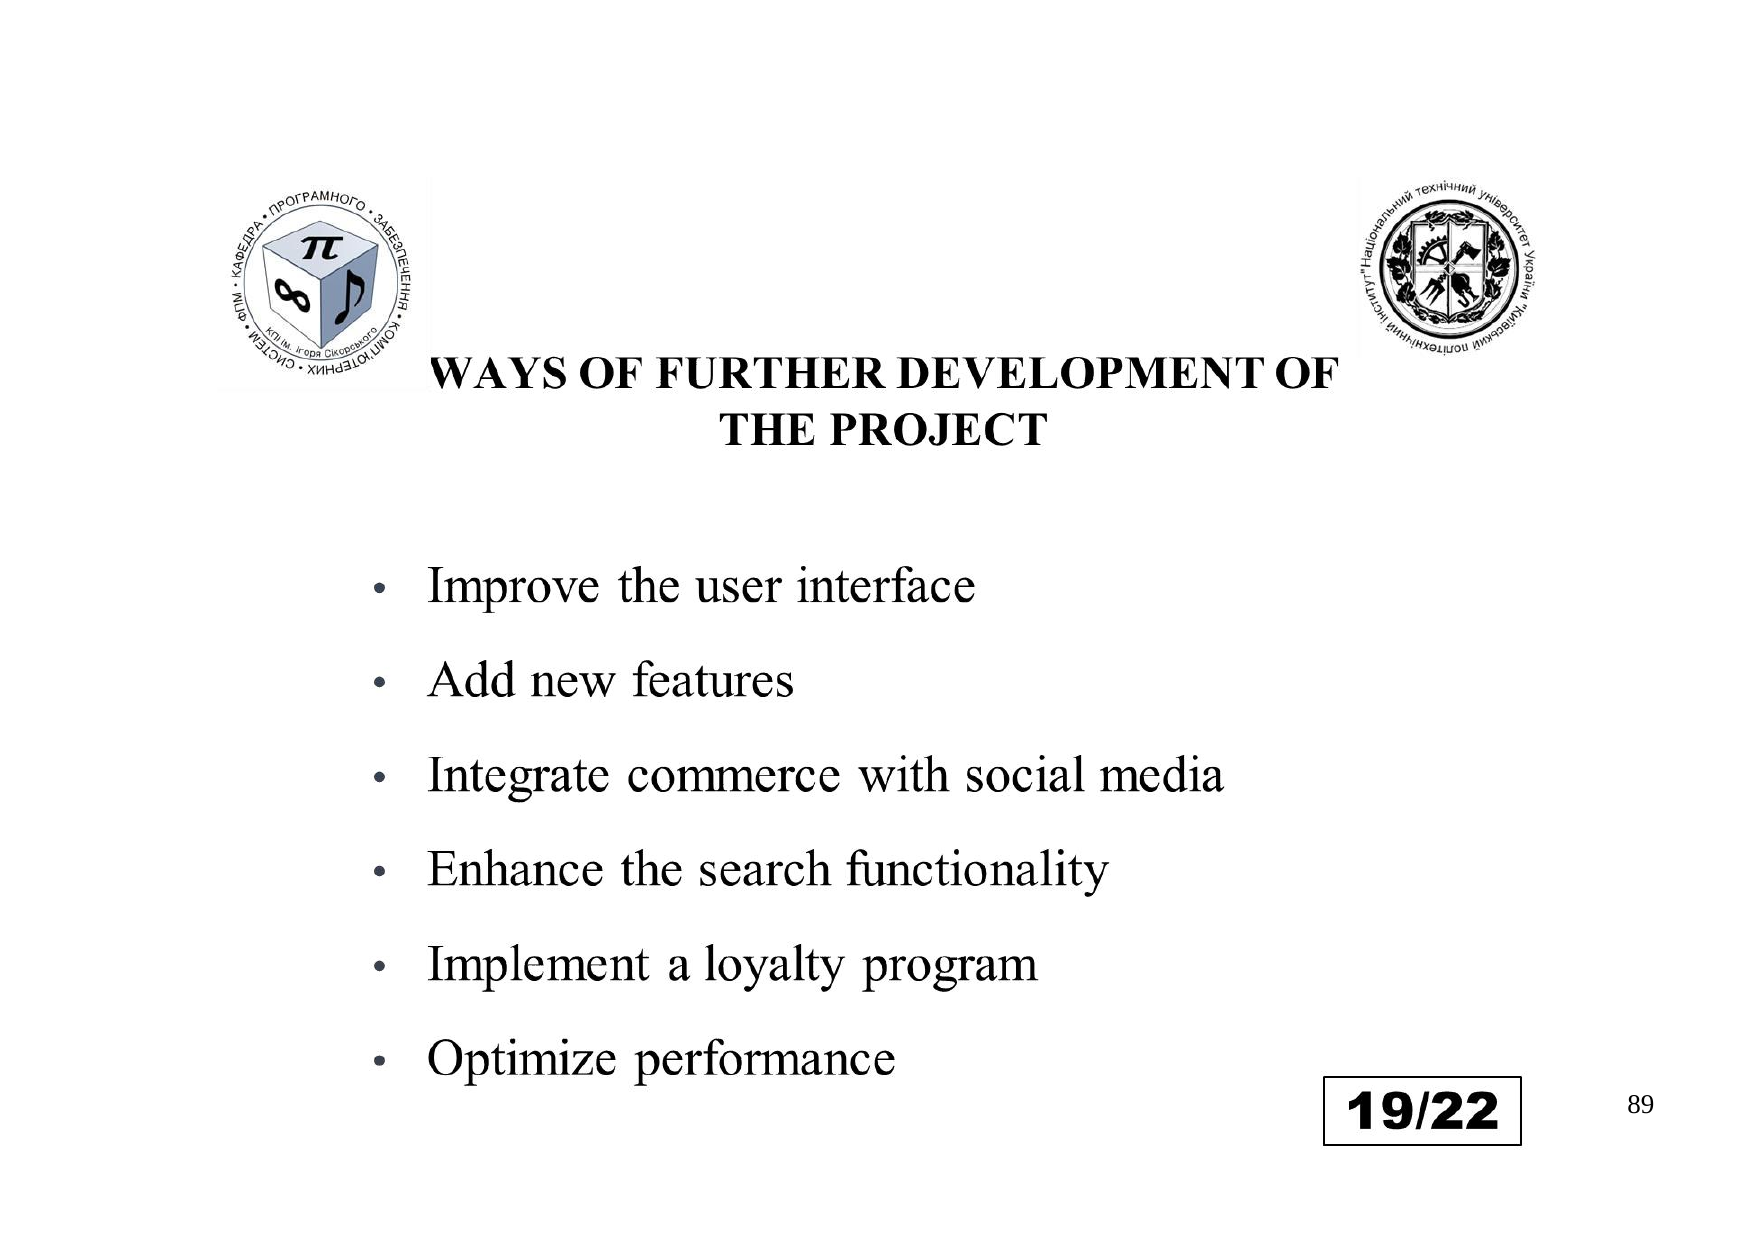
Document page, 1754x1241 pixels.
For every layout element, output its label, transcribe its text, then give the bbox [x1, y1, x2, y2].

picture [217, 177, 1537, 1174]
text 89 [1627, 1088, 1654, 1119]
